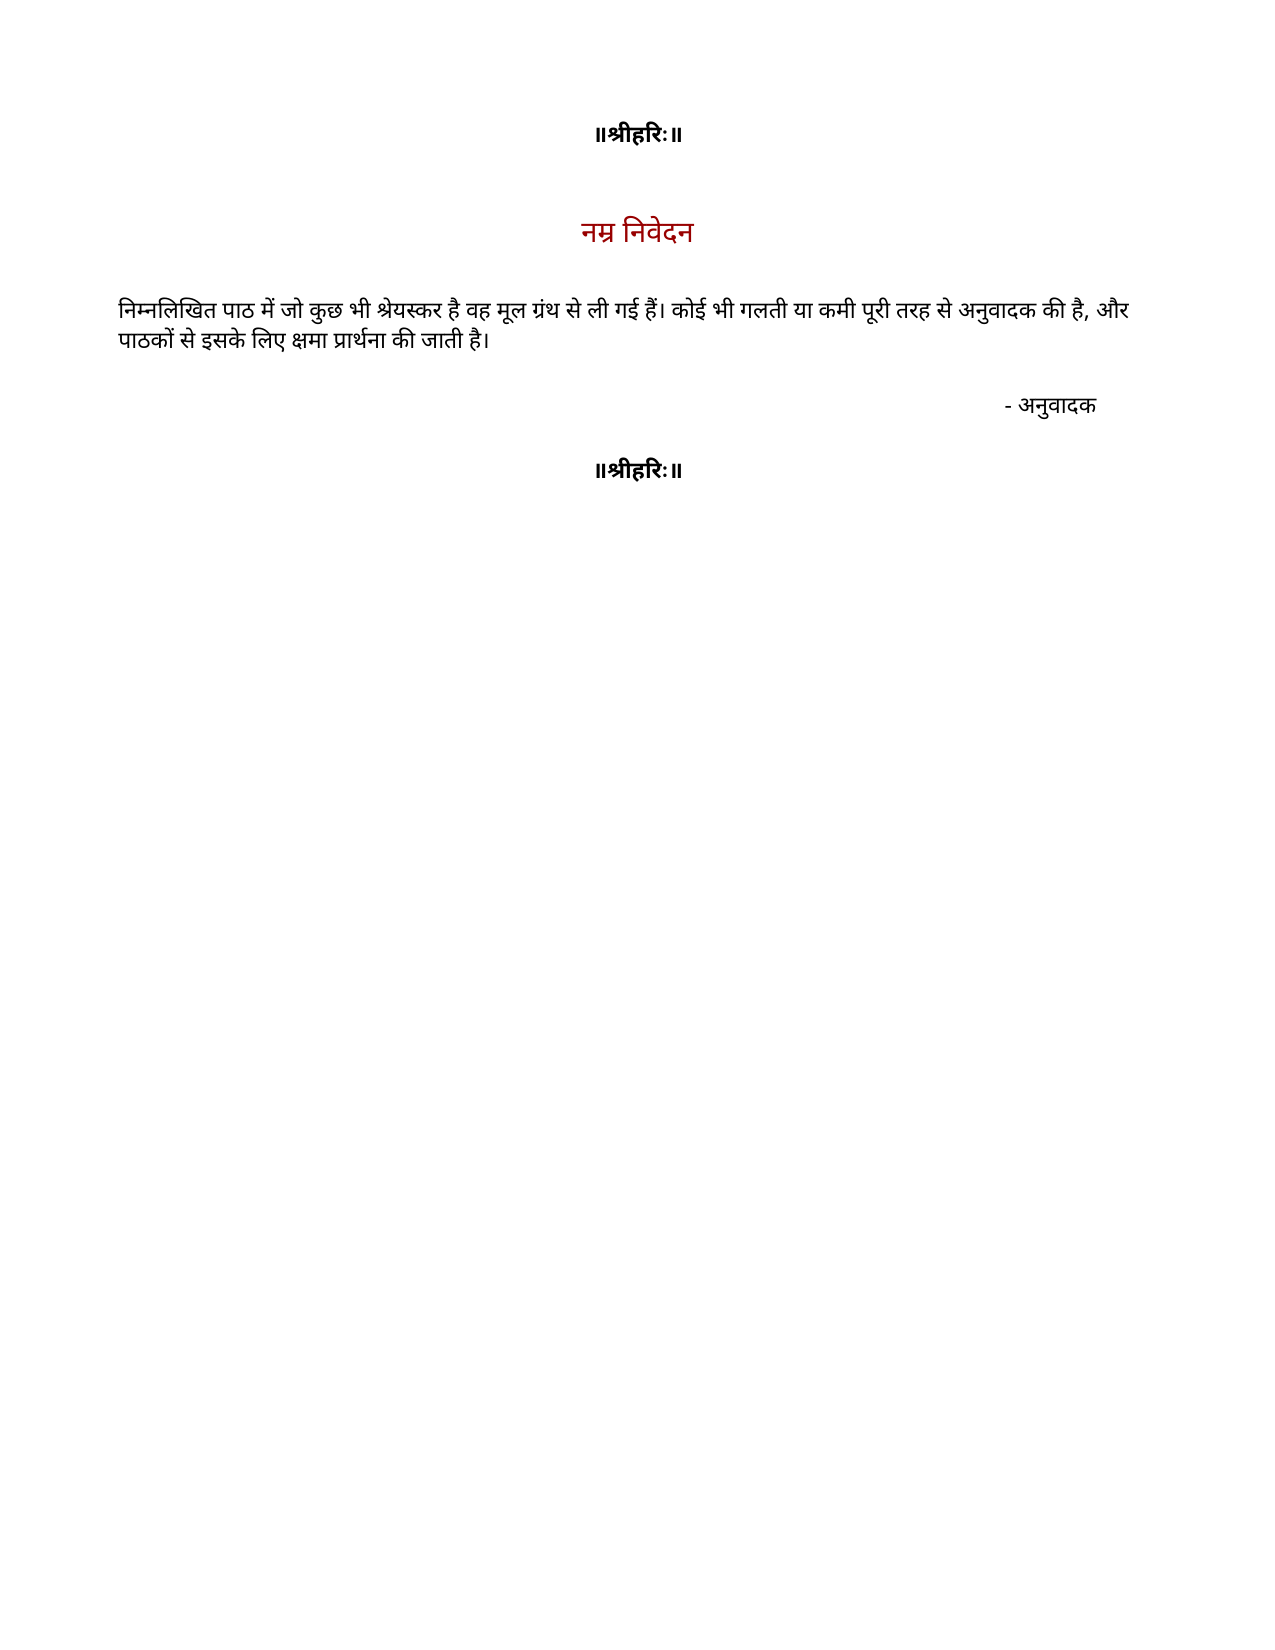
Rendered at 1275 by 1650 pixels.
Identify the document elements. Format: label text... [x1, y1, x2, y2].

text ­॥श्रीहरिः॥ [118, 454, 1157, 488]
text निम्नलिखित पाठ में जो कुछ भी श्रेयस्कर है वह मूल ग्रंथ से ली गई हैं। कोई भी गलती या कमी पूरी तरह से अनुवादक की है, और पाठकों से इसके लिए क्षमा प्रार्थना की जाती है। [118, 294, 1157, 358]
subtitle नम्र निवेदन [118, 217, 1157, 254]
text ­॥श्रीहरिः॥ [118, 118, 1157, 152]
text - अनुवादक [118, 389, 1157, 423]
